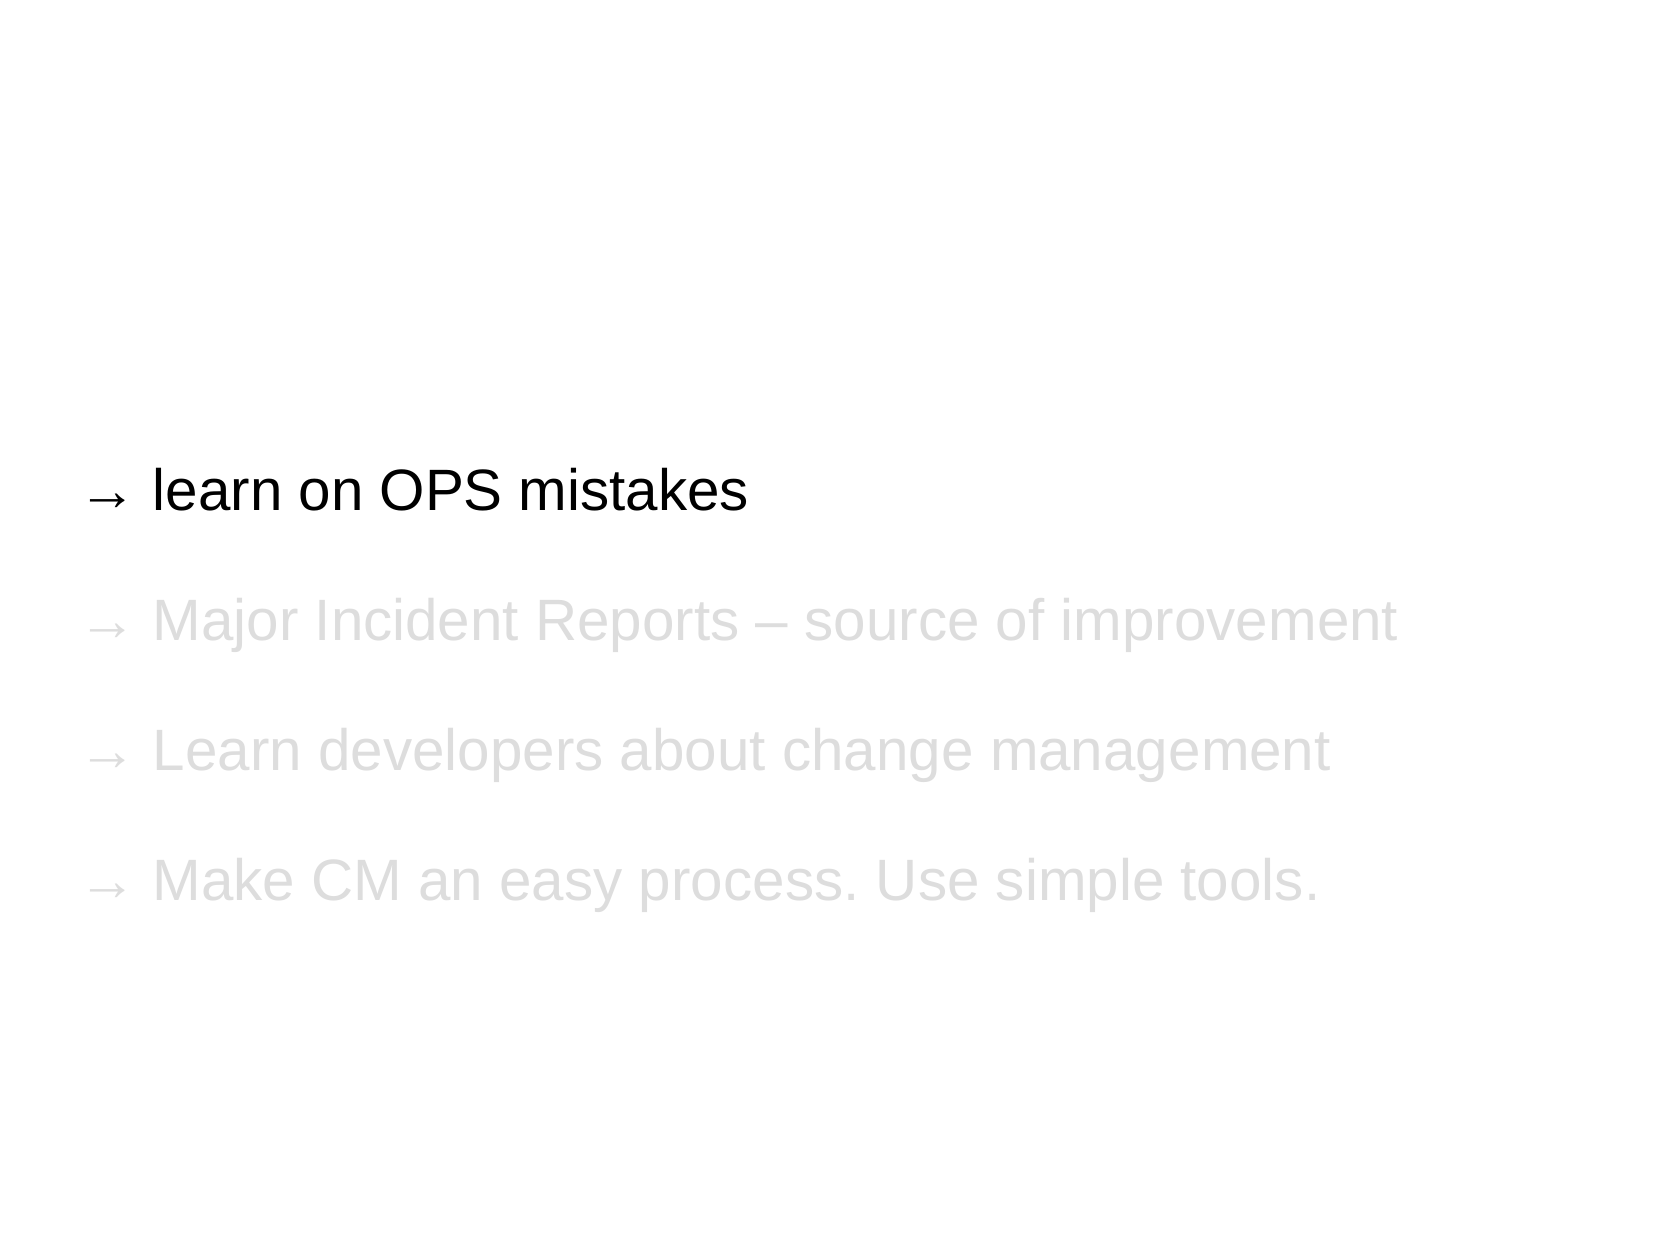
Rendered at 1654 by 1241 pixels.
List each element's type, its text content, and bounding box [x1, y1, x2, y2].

text_box → learn on OPS mistakes → Major Incident Reports – source of improvement → Learn developers about change management → Make CM an easy process. Use simple tools. [63, 385, 1416, 856]
